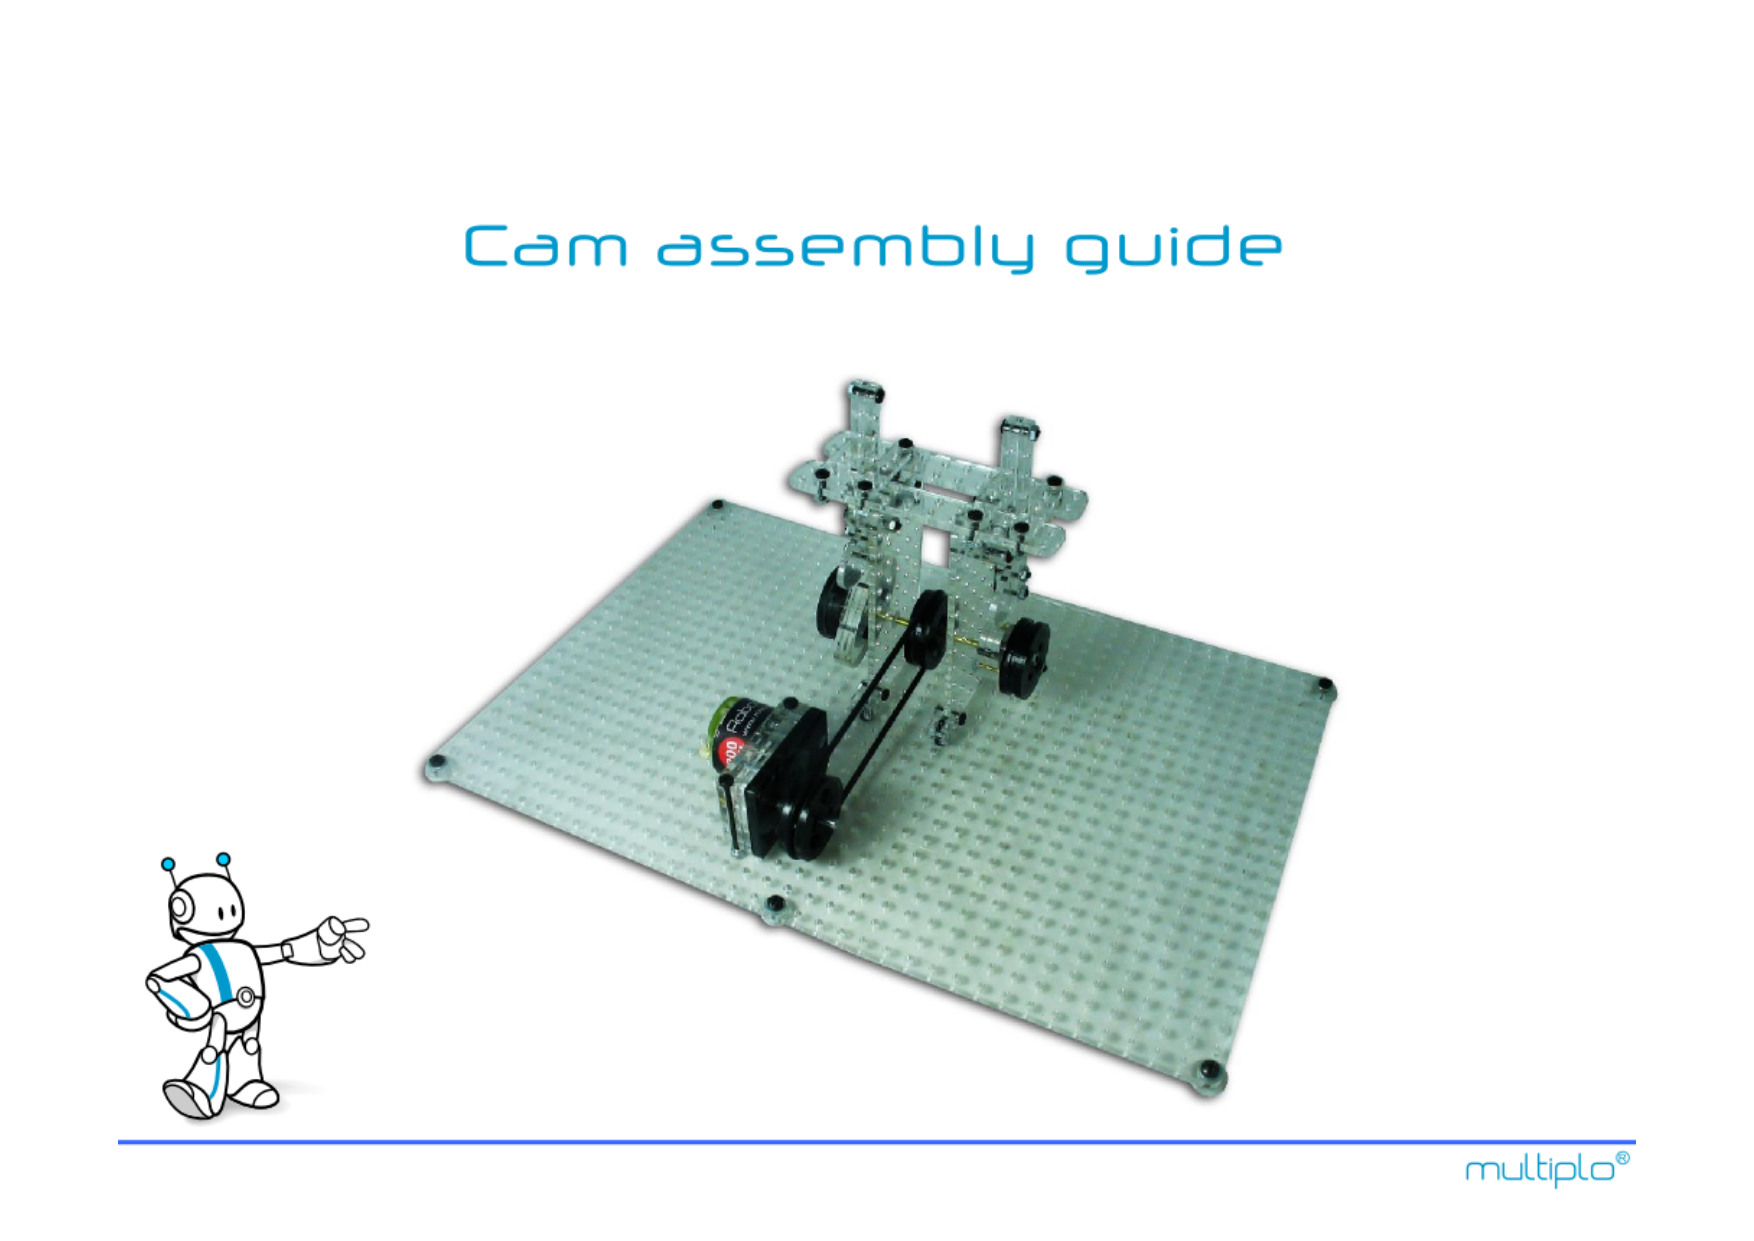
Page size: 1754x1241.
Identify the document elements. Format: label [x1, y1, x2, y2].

picture [118, 118, 1636, 1192]
